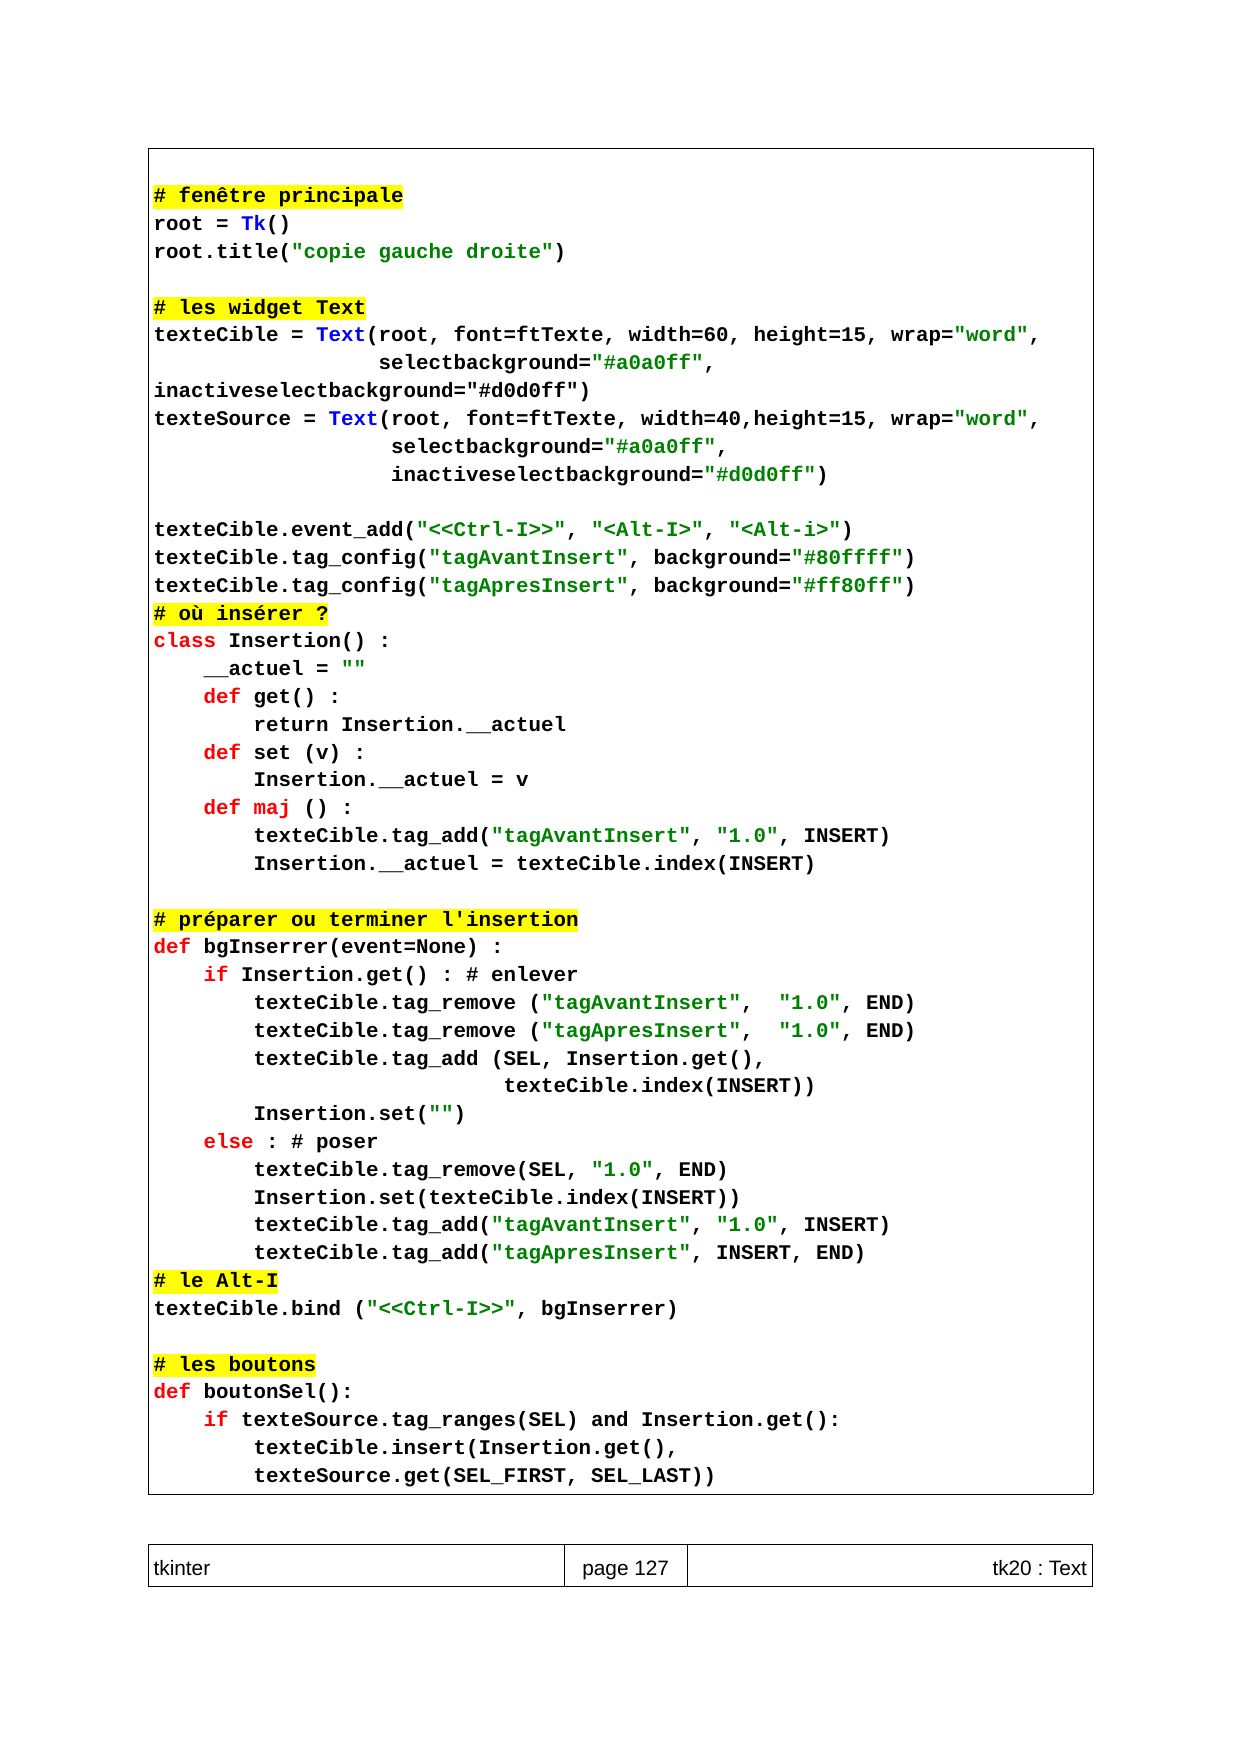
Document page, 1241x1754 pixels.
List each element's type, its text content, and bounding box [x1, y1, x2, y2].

table_header # fenêtre principale root = Tk() root.title("copie gauche droite") # les widget Text texteCible = Text(root, font=ftTexte, width=60, height=15, wrap="word", selectbackground="#a0a0ff", inactiveselectbackground="#d0d0ff") texteSource = Text(root, font=ftTexte, width=40,height=15, wrap="word", selectbackground="#a0a0ff", inactiveselectbackground="#d0d0ff") texteCible.event_add("<<Ctrl-I>>", "<Alt-I>", "<Alt-i>") texteCible.tag_config("tagAvantInsert", background="#80ffff") texteCible.tag_config("tagApresInsert", background="#ff80ff") # où insérer ? class Insertion() : __actuel = "" def get() : return Insertion.__actuel def set (v) : Insertion.__actuel = v def maj () : texteCible.tag_add("tagAvantInsert", "1.0", INSERT) Insertion.__actuel = texteCible.index(INSERT) # préparer ou terminer l'insertion def bgInserrer(event=None) : if Insertion.get() : # enlever texteCible.tag_remove ("tagAvantInsert", "1.0", END) texteCible.tag_remove ("tagApresInsert", "1.0", END) texteCible.tag_add (SEL, Insertion.get(), texteCible.index(INSERT)) Insertion.set("") else : # poser texteCible.tag_remove(SEL, "1.0", END) Insertion.set(texteCible.index(INSERT)) texteCible.tag_add("tagAvantInsert", "1.0", INSERT) texteCible.tag_add("tagApresInsert", INSERT, END) # le Alt-I texteCible.bind ("<<Ctrl-I>>", bgInserrer) # les boutons def boutonSel(): if texteSource.tag_ranges(SEL) and Insertion.get(): texteCible.insert(Insertion.get(), texteSource.get(SEL_FIRST, SEL_LAST)) [149, 149, 1093, 1494]
